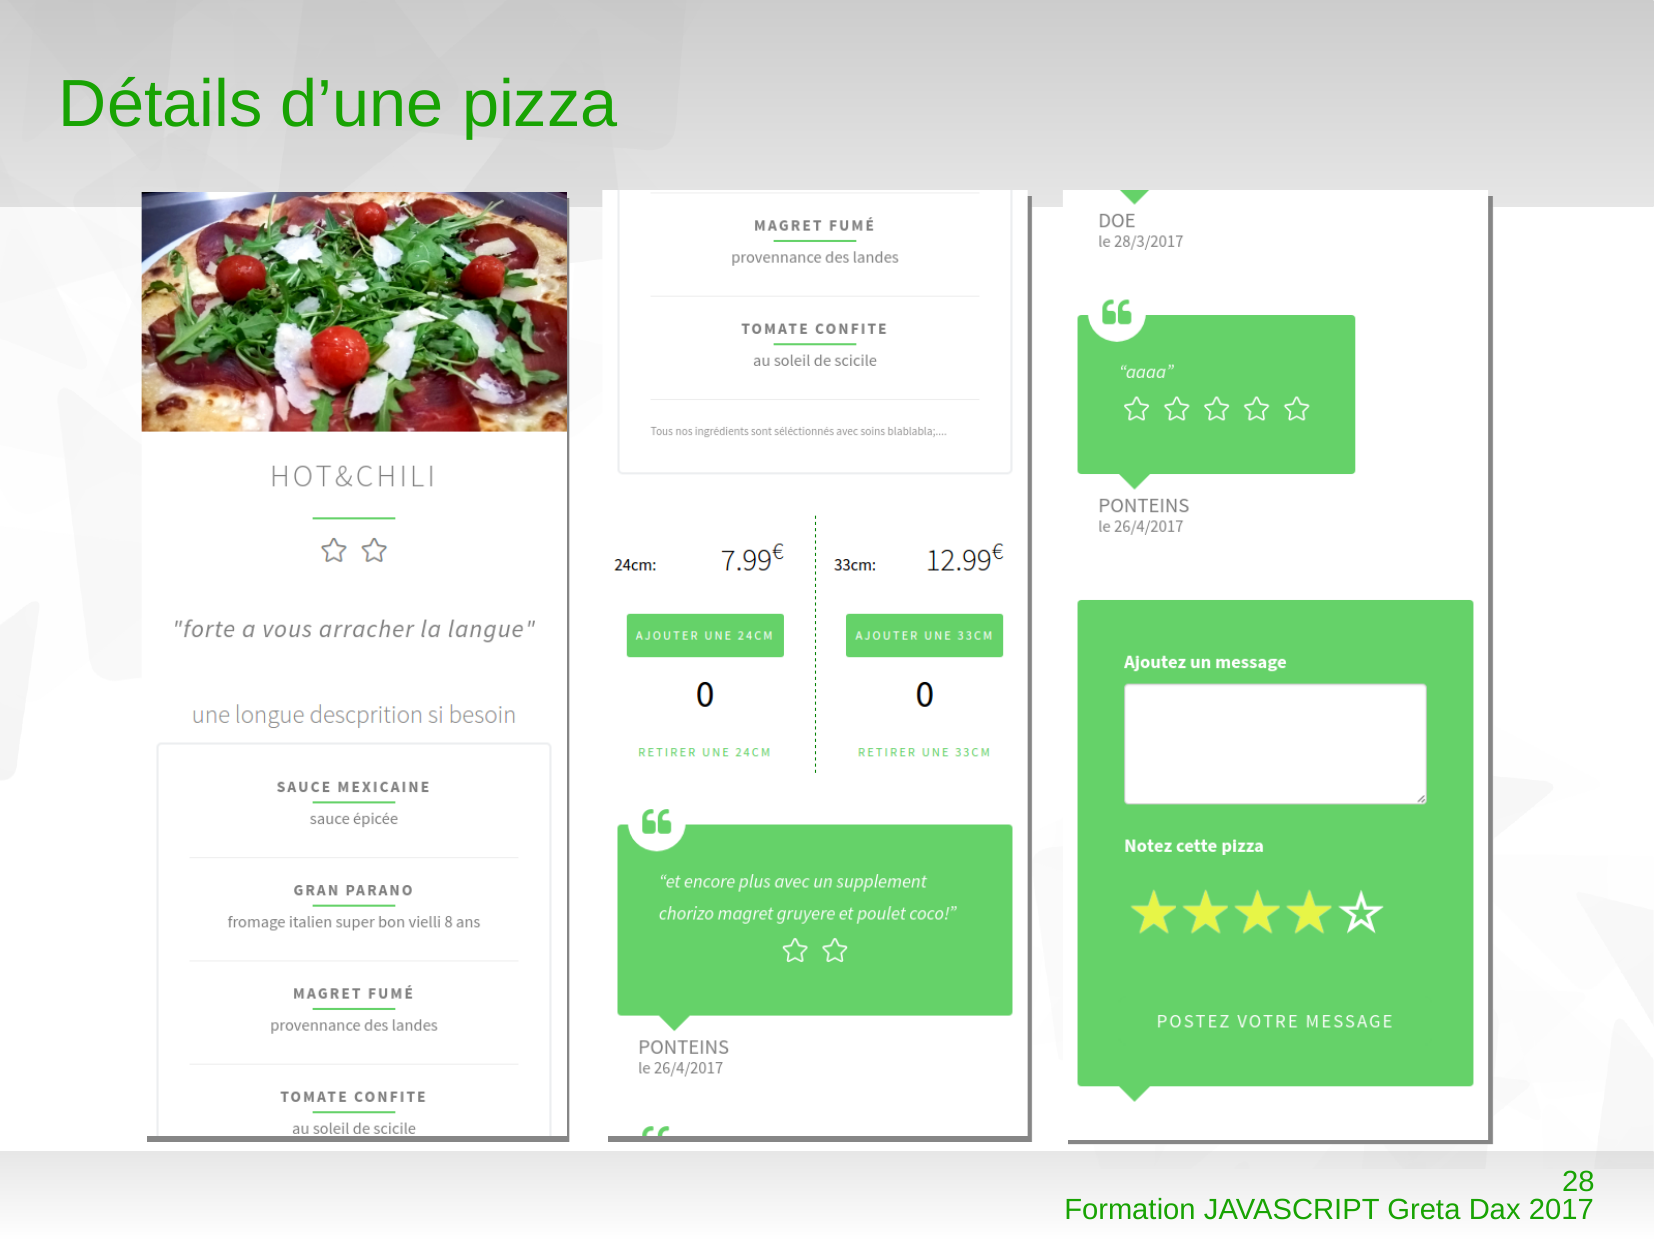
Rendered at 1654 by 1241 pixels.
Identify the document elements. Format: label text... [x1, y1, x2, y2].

title Détails d’une pizza [59, 29, 1595, 178]
picture [0, 0, 1654, 1169]
